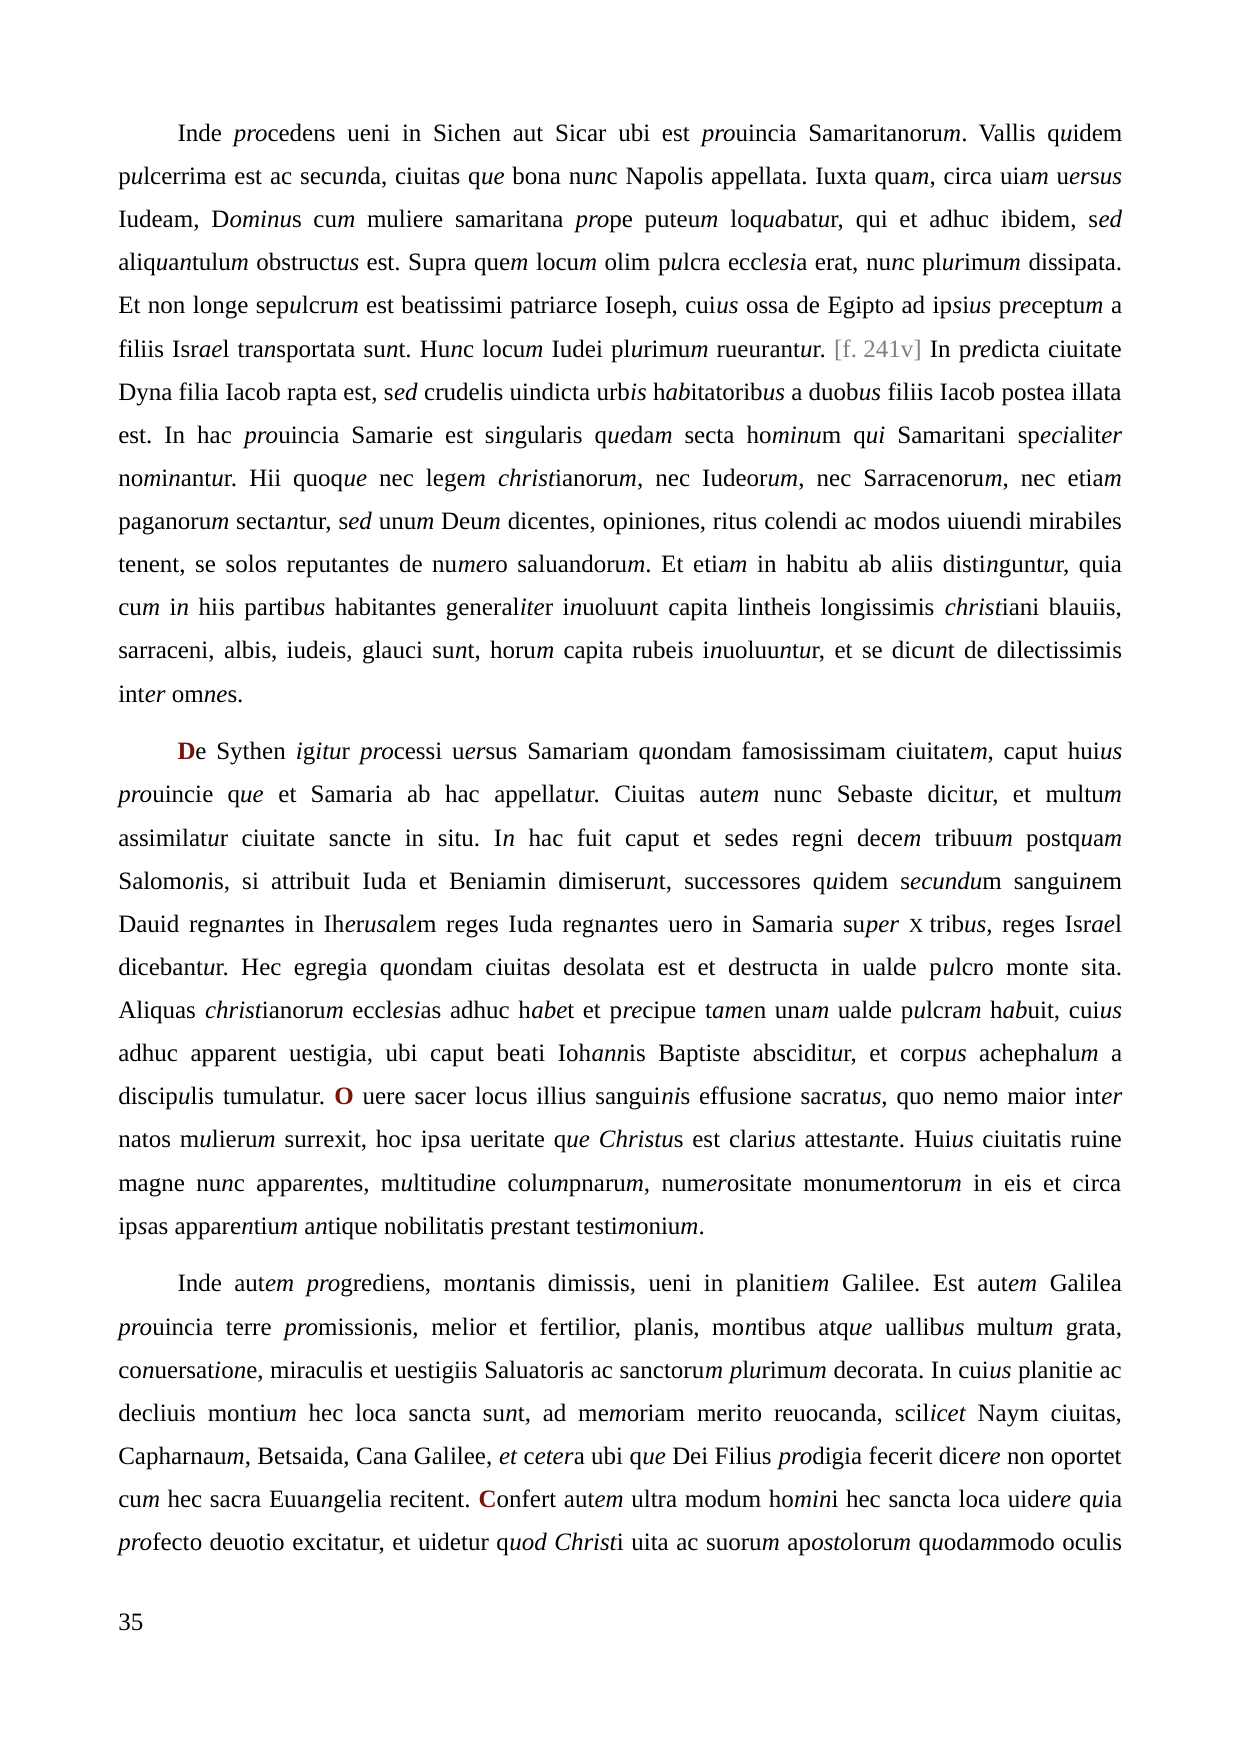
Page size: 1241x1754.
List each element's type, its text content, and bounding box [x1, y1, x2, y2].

text De Sythen igitur processi uersus Samariam quondam famosissimam ciuitatem, caput huius prouincie que et Samaria ab hac appellatur. Ciuitas autem nunc Sebaste dicitur, et multum assimilatur ciuitate sancte in situ. In hac fuit caput et sedes regni decem tribuum postquam Salomonis, si attribuit Iuda et Beniamin dimiserunt, successores quidem secundum sanguinem Dauid regnantes in Iherusalem reges Iuda regnantes uero in Samaria super x tribus, reges Israel dicebantur. Hec egregia quondam ciuitas desolata est et destructa in ualde pulcro monte sita. Aliquas christianorum ecclesias adhuc habet et precipue tamen unam ualde pulcram habuit, cuius adhuc apparent uestigia, ubi caput beati Iohannis Baptiste absciditur, et corpus achephalum a discipulis tumulatur. O uere sacer locus illius sanguinis effusione sacratus, quo nemo maior inter natos mulierum surrexit, hoc ipsa ueritate que Christus est clarius attestante. Huius ciuitatis ruine magne nunc apparentes, multitudine columpnarum, numerositate monumentorum in eis et circa ipsas apparentium antique nobilitatis prestant testimonium. [118, 736, 1122, 1239]
text Inde autem progrediens, montanis dimissis, ueni in planitiem Galilee. Est autem Galilea prouincia terre promissionis, melior et fertilior, planis, montibus atque uallibus multum grata, conuersatione, miraculis et uestigiis Saluatoris ac sanctorum plurimum decorata. In cuius planitie ac decliuis montium hec loca sancta sunt, ad memoriam merito reuocanda, scilicet Naym ciuitas, Capharnaum, Betsaida, Cana Galilee, et cetera ubi que Dei Filius prodigia fecerit dicere non oportet cum hec sacra Euuangelia recitent. Confert autem ultra modum homini hec sancta loca uidere quia profecto deuotio excitatur, et uidetur quod Christi uita ac suorum apostolorum quodammodo oculis [118, 1268, 1122, 1556]
text Inde procedens ueni in Sichen aut Sicar ubi est prouincia Samaritanorum. Vallis quidem pulcerrima est ac secunda, ciuitas que bona nunc Napolis appellata. Iuxta quam, circa uiam uersus Iudeam, Dominus cum muliere samaritana prope puteum loquabatur, qui et adhuc ibidem, sed aliquantulum obstructus est. Supra quem locum olim pulcra ecclesia erat, nunc plurimum dissipata. Et non longe sepulcrum est beatissimi patriarce Ioseph, cuius ossa de Egipto ad ipsius preceptum a filiis Israel transportata sunt. Hunc locum Iudei plurimum rueurantur. [f. 241v] In predicta ciuitate Dyna filia Iacob rapta est, sed crudelis uindicta urbis habitatoribus a duobus filiis Iacob postea illata est. In hac prouincia Samarie est singularis quedam secta hominum qui Samaritani specialiter nominantur. Hii quoque nec legem christianorum, nec Iudeorum, nec Sarracenorum, nec etiam paganorum sectantur, sed unum Deum dicentes, opiniones, ritus colendi ac modos uiuendi mirabiles tenent, se solos reputantes de numero saluandorum. Et etiam in habitu ab aliis distinguntur, quia cum in hiis partibus habitantes generaliter inuoluunt capita lintheis longissimis christiani blauiis, sarraceni, albis, iudeis, glauci sunt, horum capita rubeis inuoluuntur, et se dicunt de dilectissimis inter omnes. [118, 118, 1122, 707]
